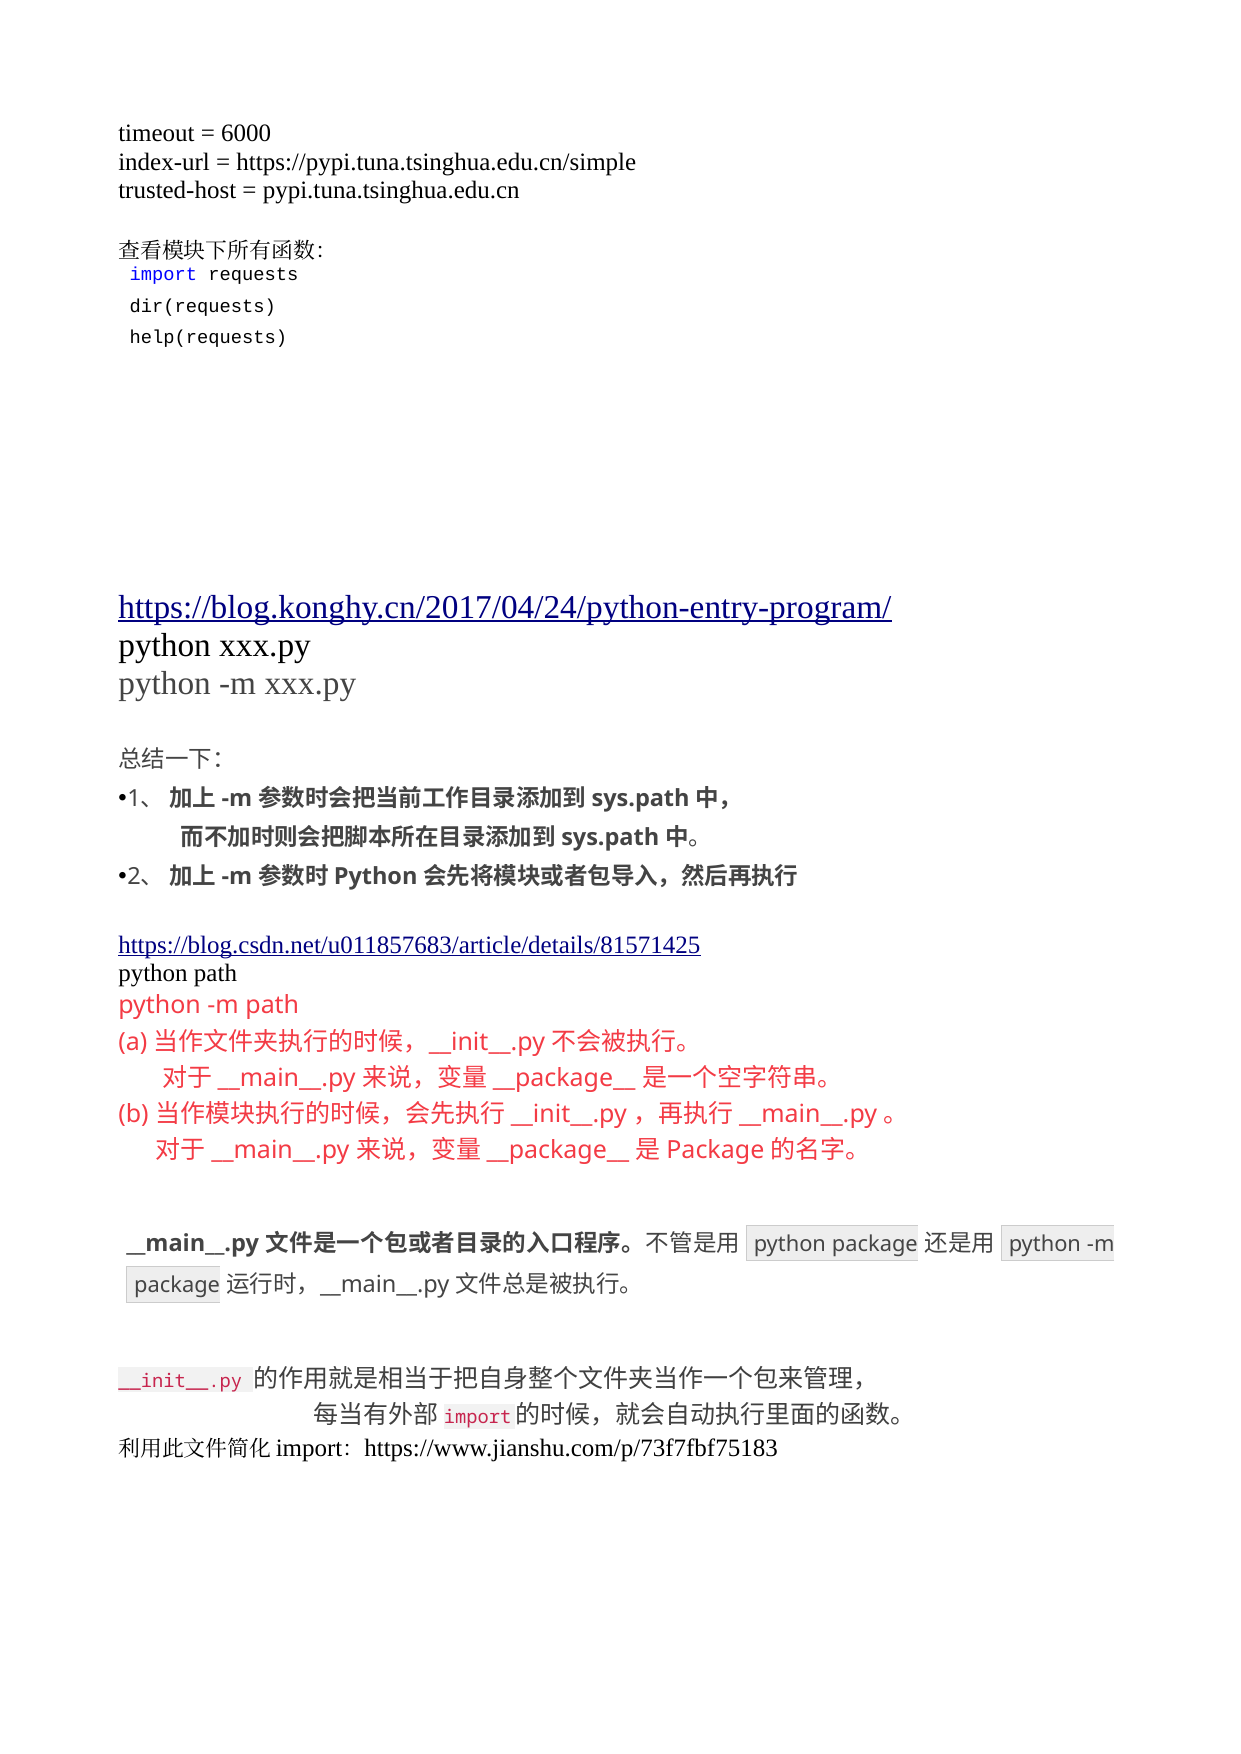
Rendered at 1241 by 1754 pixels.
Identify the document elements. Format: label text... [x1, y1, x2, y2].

text 对于 __main__.py 来说，变量 __package__ 是一个空字符串。 (b) 当作模块执行的时候，会先执行 __init__.py ，再执行 __main__.py 。 [118, 1057, 1122, 1130]
list __main__.py 文件是一个包或者目录的入口程序。不管是用 python package 还是用 python -m package 运行时，__main__.py 文件总是被执行。 [126, 1224, 1114, 1302]
text https://blog.konghy.cn/2017/04/24/python-entry-program/ [118, 587, 1122, 625]
text 利用此文件简化import：https://www.jianshu.com/p/73f7fbf75183 [118, 1431, 1122, 1462]
list 2、 加上 -m 参数时 Python 会先将模块或者包导入，然后再执行 [118, 857, 1122, 892]
text python -m path [118, 987, 1122, 1021]
text index-url = https://pypi.tuna.tsinghua.edu.cn/simple [118, 147, 1122, 176]
list 1、 加上 -m 参数时会把当前工作目录添加到 sys.path 中， [118, 779, 1122, 813]
text python -m xxx.py [118, 663, 1122, 702]
list 而不加时则会把脚本所在目录添加到 sys.path 中。 [118, 818, 1122, 852]
text help(requests) [118, 328, 1122, 349]
text import requests [118, 264, 1122, 286]
text python xxx.py [118, 625, 1122, 663]
text 每当有外部import的时候，就会自动执行里面的函数。 [118, 1394, 1122, 1431]
text 总结一下： [118, 740, 1122, 774]
text timeout = 6000 [118, 118, 1122, 147]
text (a) 当作文件夹执行的时候，__init__.py 不会被执行。 [118, 1021, 1122, 1057]
text 查看模块下所有函数： [118, 233, 1122, 264]
text 对于 __main__.py 来说，变量 __package__ 是 Package 的名字。 [118, 1130, 1122, 1195]
text trusted-host = pypi.tuna.tsinghua.edu.cn [118, 176, 1122, 204]
text __init__.py 的作用就是相当于把自身整个文件夹当作一个包来管理， [118, 1358, 1122, 1394]
text https://blog.csdn.net/u011857683/article/details/81571425 [118, 930, 1122, 958]
text python path [118, 958, 1122, 987]
text dir(requests) [118, 296, 1122, 318]
